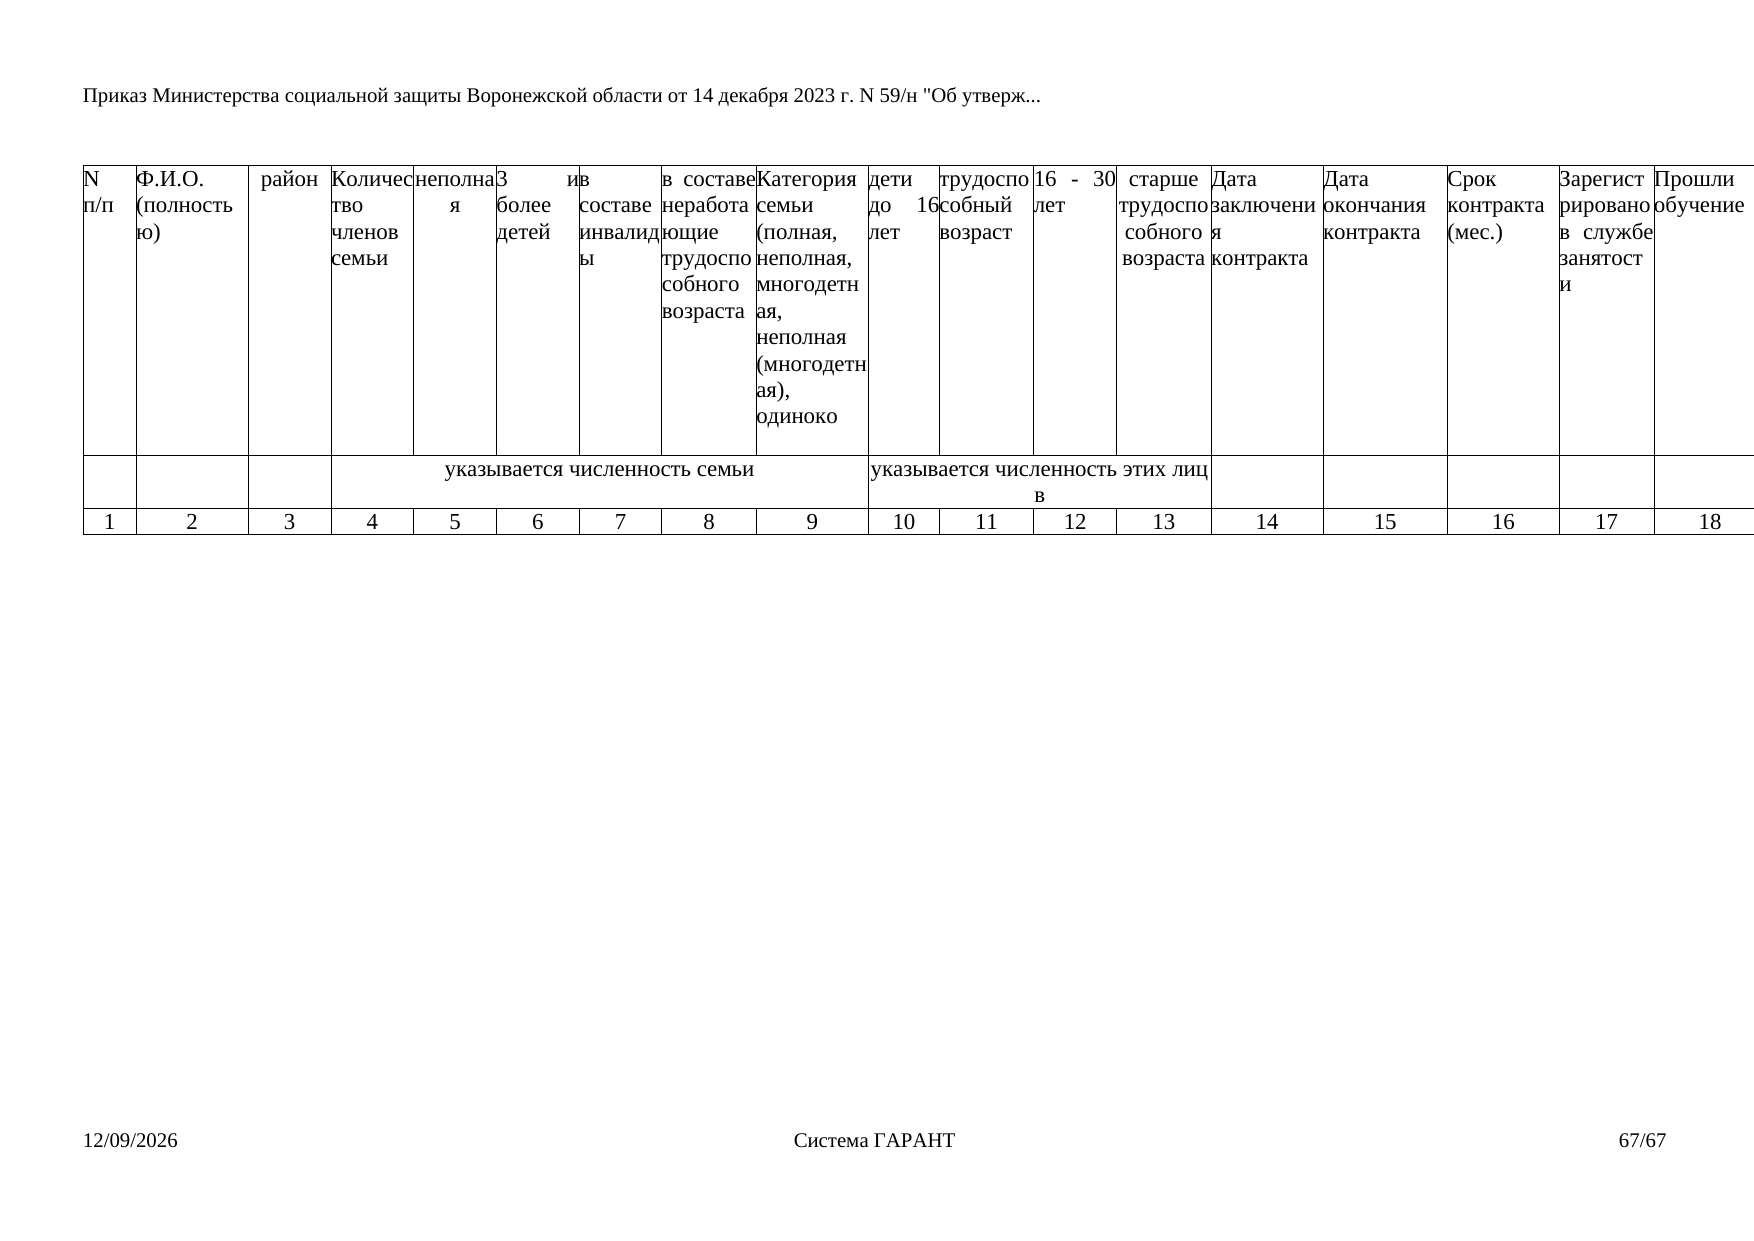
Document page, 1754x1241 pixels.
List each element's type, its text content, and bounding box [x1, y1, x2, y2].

table_header Количество членов семьи [332, 166, 413, 455]
table_cell 13 [1117, 509, 1211, 534]
table_cell 5 [414, 509, 496, 534]
table_cell 4 [332, 509, 413, 534]
table_header дети до 16 лет [869, 166, 939, 455]
table_header Зарегистрировано в службе занятости [1560, 166, 1654, 455]
table_cell [1212, 456, 1323, 508]
table_cell 15 [1324, 509, 1447, 534]
table_cell 6 [497, 509, 579, 534]
table_header в составе инвалиды [580, 166, 661, 455]
table_header 3 и более детей [497, 166, 579, 455]
table_header трудоспособный возраст [940, 166, 1033, 455]
table_cell 9 [757, 509, 868, 534]
table_header Ф.И.О. (полностью) [137, 166, 248, 455]
table_cell 8 [662, 509, 756, 534]
table_cell 11 [940, 509, 1033, 534]
table_cell [1324, 456, 1447, 508]
table_header Дата заключения контракта [1212, 166, 1323, 455]
table_cell указывается численность семьи [332, 456, 868, 508]
table_header район [249, 166, 331, 455]
table_cell 1 [84, 509, 136, 534]
table_header N п/п [84, 166, 136, 455]
table_cell [1655, 456, 1754, 508]
table_cell 17 [1560, 509, 1654, 534]
table_header неполная [414, 166, 496, 455]
table_cell [1448, 456, 1559, 508]
table_header Срок контракта (мес.) [1448, 166, 1559, 455]
table_cell указывается численность этих лиц в [869, 456, 1211, 508]
table_cell 7 [580, 509, 661, 534]
table_header в составе неработающие трудоспособного возраста [662, 166, 756, 455]
table_cell [249, 456, 331, 508]
table_header Дата окончания контракта [1324, 166, 1447, 455]
table_cell 16 [1448, 509, 1559, 534]
table_cell [1560, 456, 1654, 508]
table_header Категория семьи (полная, неполная, многодетная, неполная (многодетная), одиноко [757, 166, 868, 455]
table_cell 18 [1655, 509, 1754, 534]
table_cell [84, 456, 136, 508]
table_cell 2 [137, 509, 248, 534]
table_header 16 - 30 лет [1034, 166, 1116, 455]
table_cell 12 [1034, 509, 1116, 534]
table_header старше трудоспособного возраста [1117, 166, 1211, 455]
table_cell 3 [249, 509, 331, 534]
table_cell 14 [1212, 509, 1323, 534]
table_cell [137, 456, 248, 508]
table_header Прошли обучение [1655, 166, 1754, 455]
table_cell 10 [869, 509, 939, 534]
